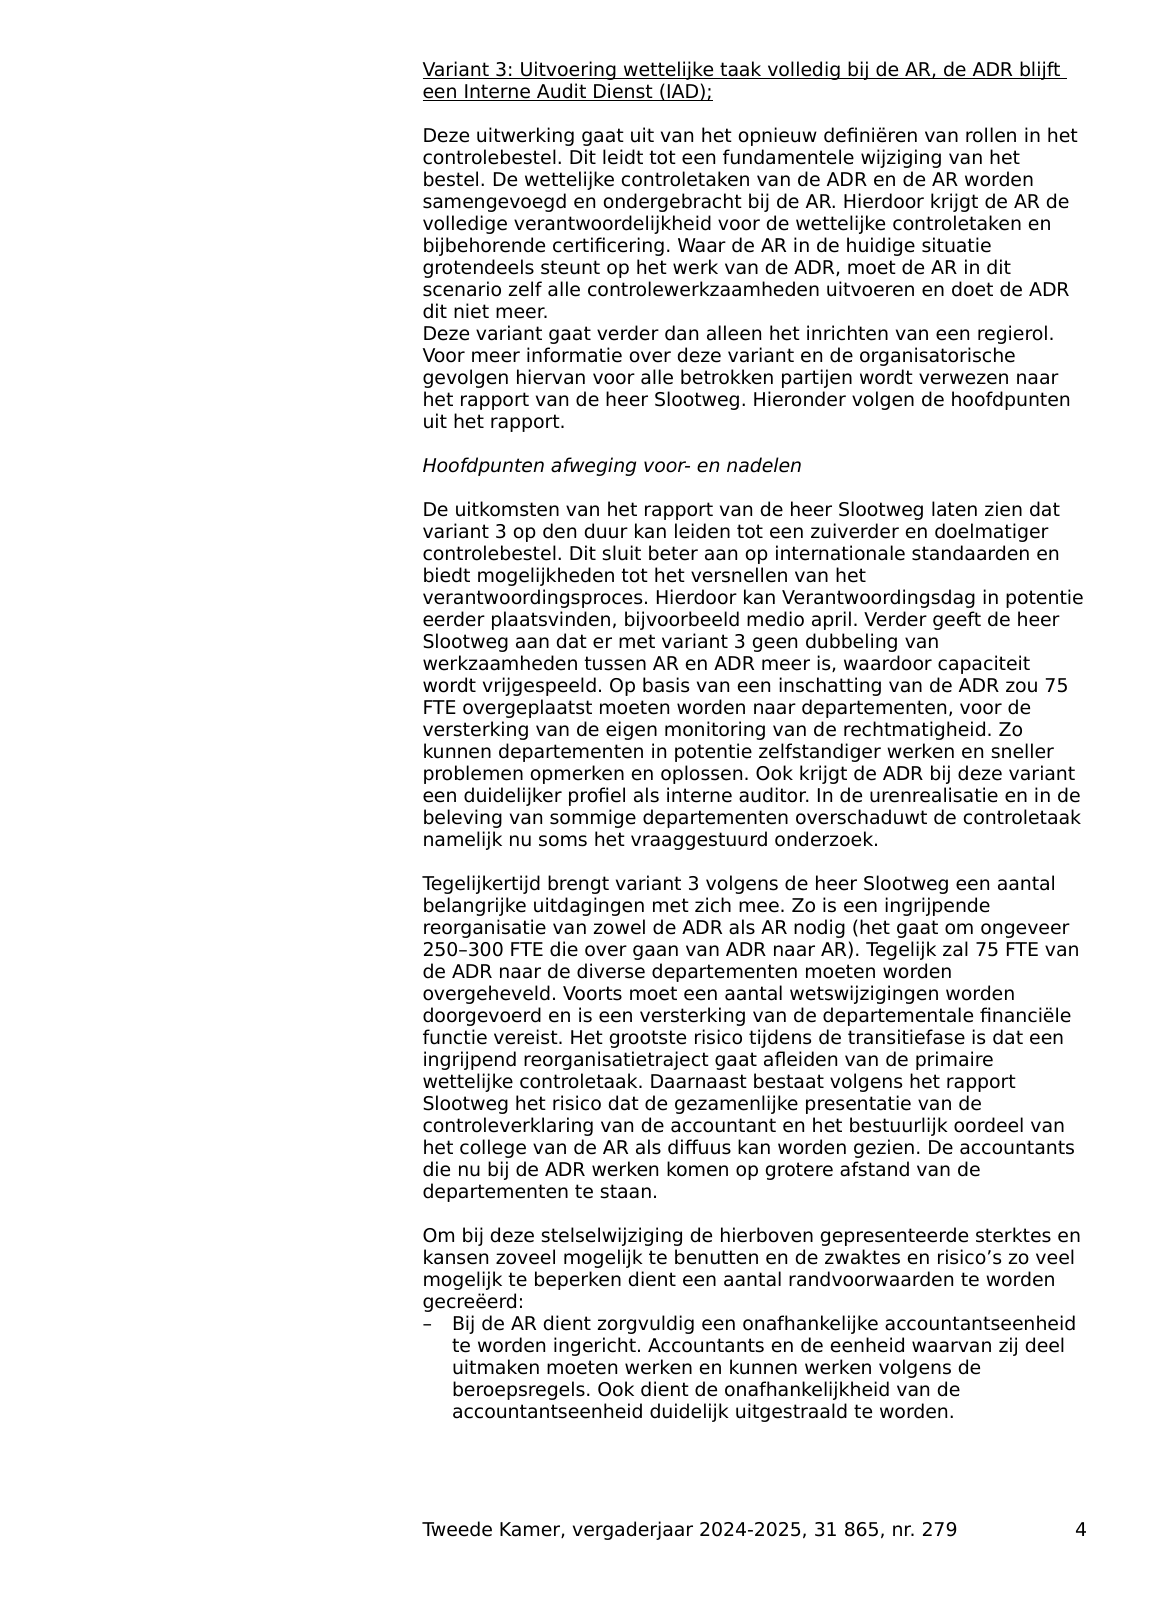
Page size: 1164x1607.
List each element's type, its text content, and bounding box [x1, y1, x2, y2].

text Om bij deze stelselwijziging de hierboven gepresenteerde sterktes en kansen zoveel mogelijk te benutten en de zwaktes en risico’s zo veel mogelijk te beperken dient een aantal randvoorwaarden te worden gecreëerd: [422, 1225, 1087, 1313]
subtitle Hoofdpunten afweging voor- en nadelen [422, 455, 1087, 477]
text Deze uitwerking gaat uit van het opnieuw definiëren van rollen in het controlebestel. Dit leidt tot een fundamentele wijziging van het bestel. De wettelijke controletaken van de ADR en de AR worden samengevoegd en ondergebracht bij de AR. Hierdoor krijgt de AR de volledige verantwoordelijkheid voor de wettelijke controletaken en bijbehorende certificering. Waar de AR in de huidige situatie grotendeels steunt op het werk van de ADR, moet de AR in dit scenario zelf alle controlewerkzaamheden uitvoeren en doet de ADR dit niet meer. [422, 125, 1087, 323]
text – Bij de AR dient zorgvuldig een onafhankelijke accountantseenheid te worden ingericht. Accountants en de eenheid waarvan zij deel uitmaken moeten werken en kunnen werken volgens de beroepsregels. Ook dient de onafhankelijkheid van de accountantseenheid duidelijk uitgestraald te worden. [422, 1313, 1087, 1423]
subtitle Variant 3: Uitvoering wettelijke taak volledig bij de AR, de ADR blijft een Interne Audit Dienst (IAD); [422, 59, 1087, 103]
text Tegelijkertijd brengt variant 3 volgens de heer Slootweg een aantal belangrijke uitdagingen met zich mee. Zo is een ingrijpende reorganisatie van zowel de ADR als AR nodig (het gaat om ongeveer 250–300 FTE die over gaan van ADR naar AR). Tegelijk zal 75 FTE van de ADR naar de diverse departementen moeten worden overgeheveld. Voorts moet een aantal wetswijzigingen worden doorgevoerd en is een versterking van de departementale financiële functie vereist. Het grootste risico tijdens de transitiefase is dat een ingrijpend reorganisatietraject gaat afleiden van de primaire wettelijke controletaak. Daarnaast bestaat volgens het rapport Slootweg het risico dat de gezamenlijke presentatie van de controleverklaring van de accountant en het bestuurlijk oordeel van het college van de AR als diffuus kan worden gezien. De accountants die nu bij de ADR werken komen op grotere afstand van de departementen te staan. [422, 873, 1087, 1203]
text Deze variant gaat verder dan alleen het inrichten van een regierol. Voor meer informatie over deze variant en de organisatorische gevolgen hiervan voor alle betrokken partijen wordt verwezen naar het rapport van de heer Slootweg. Hieronder volgen de hoofdpunten uit het rapport. [422, 323, 1087, 433]
text De uitkomsten van het rapport van de heer Slootweg laten zien dat variant 3 op den duur kan leiden tot een zuiverder en doelmatiger controlebestel. Dit sluit beter aan op internationale standaarden en biedt mogelijkheden tot het versnellen van het verantwoordingsproces. Hierdoor kan Verantwoordingsdag in potentie eerder plaatsvinden, bijvoorbeeld medio april. Verder geeft de heer Slootweg aan dat er met variant 3 geen dubbeling van werkzaamheden tussen AR en ADR meer is, waardoor capaciteit wordt vrijgespeeld. Op basis van een inschatting van de ADR zou 75 FTE overgeplaatst moeten worden naar departementen, voor de versterking van de eigen monitoring van de rechtmatigheid. Zo kunnen departementen in potentie zelfstandiger werken en sneller problemen opmerken en oplossen. Ook krijgt de ADR bij deze variant een duidelijker profiel als interne auditor. In de urenrealisatie en in de beleving van sommige departementen overschaduwt de controletaak namelijk nu soms het vraaggestuurd onderzoek. [422, 499, 1087, 851]
